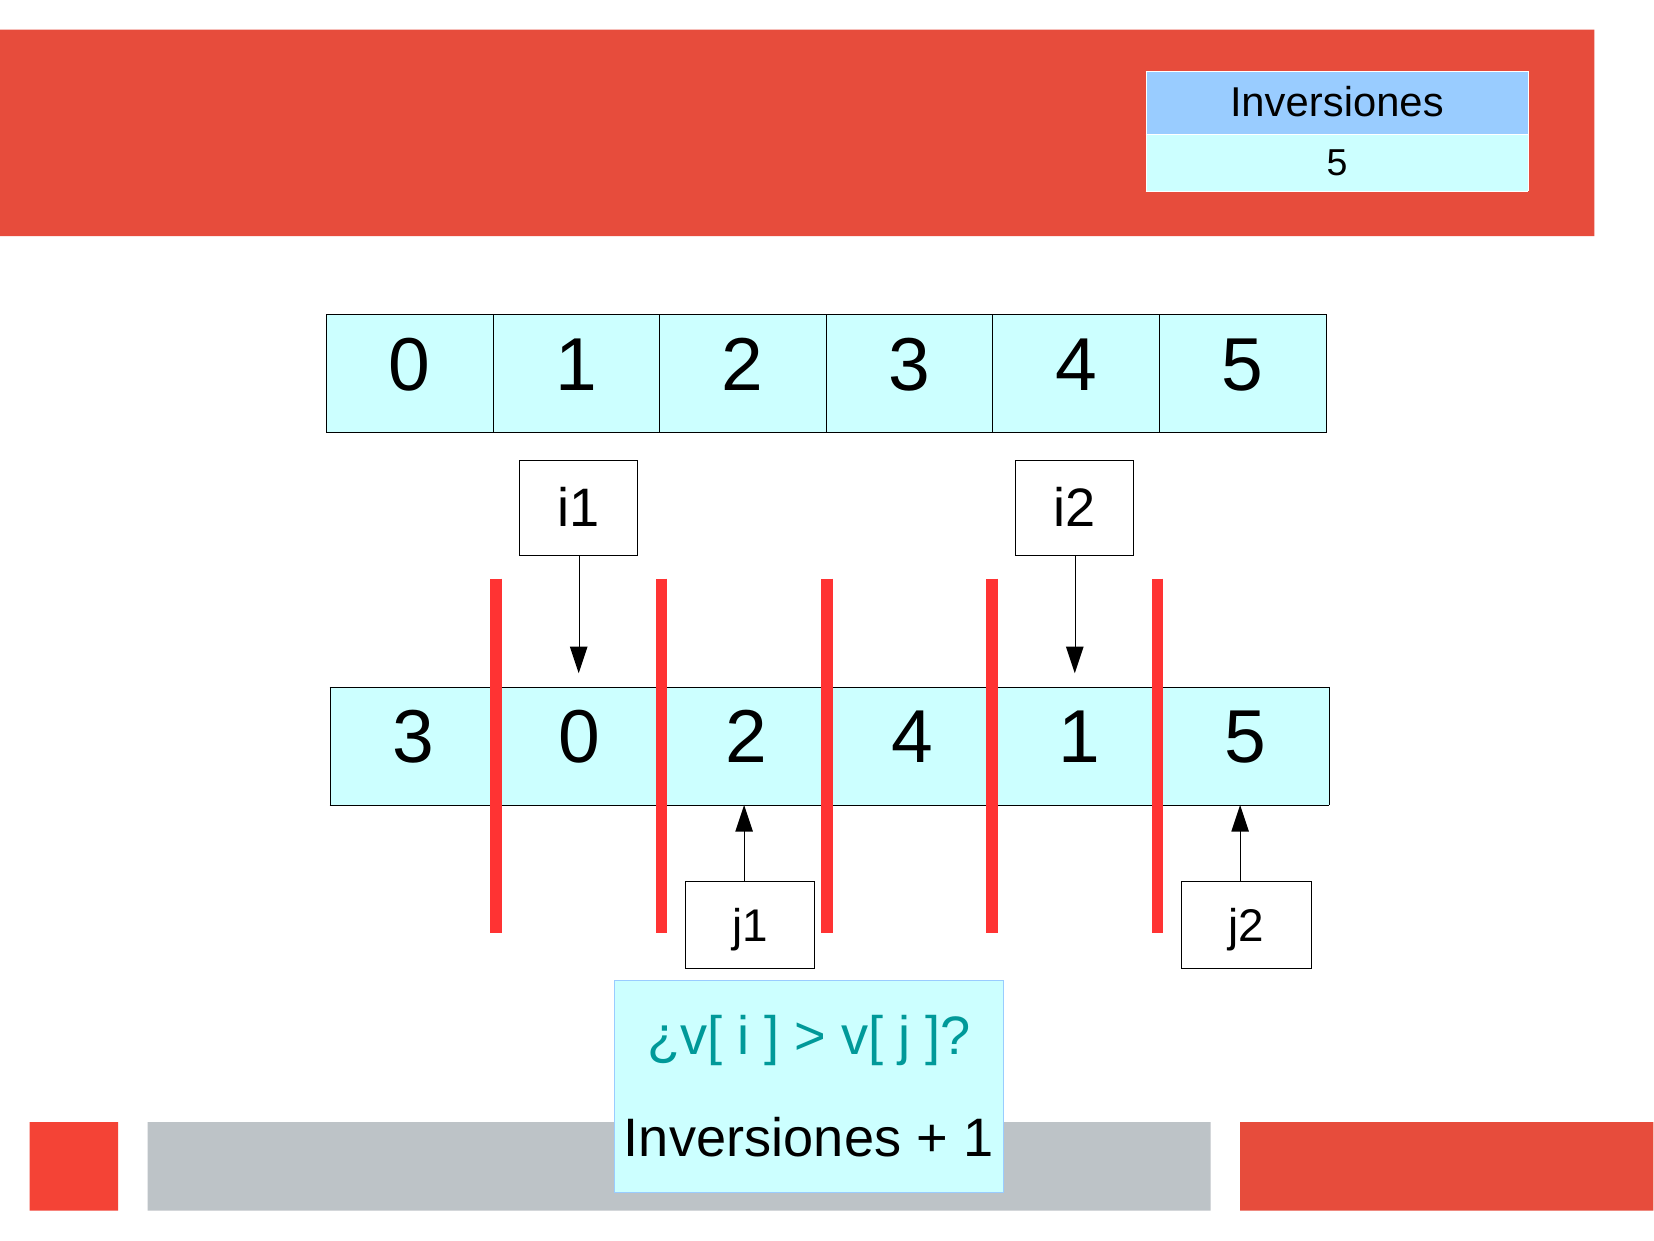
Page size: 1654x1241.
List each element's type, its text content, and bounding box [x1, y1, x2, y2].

table_header 3 [827, 315, 992, 432]
table_header 1 [998, 688, 1152, 805]
text_box j1 [685, 881, 815, 969]
table_header Inversiones [1147, 72, 1528, 134]
text_box i1 [519, 460, 638, 556]
text_box i2 [1015, 460, 1134, 556]
table_header 2 [667, 688, 821, 805]
table_header 5 [1163, 688, 1329, 805]
table_header 3 [331, 688, 490, 805]
table_header 1 [494, 315, 659, 432]
table_header 0 [502, 688, 656, 805]
table_header 4 [993, 315, 1159, 432]
table_header 0 [327, 315, 493, 432]
text_box ¿v[ i ] > v[ j ]? Inversiones + 1 [614, 980, 1004, 1193]
table_cell 5 [1147, 135, 1528, 191]
table_header 4 [833, 688, 986, 805]
table_header 2 [660, 315, 826, 432]
table_header 5 [1160, 315, 1326, 432]
text_box j2 [1181, 881, 1312, 969]
